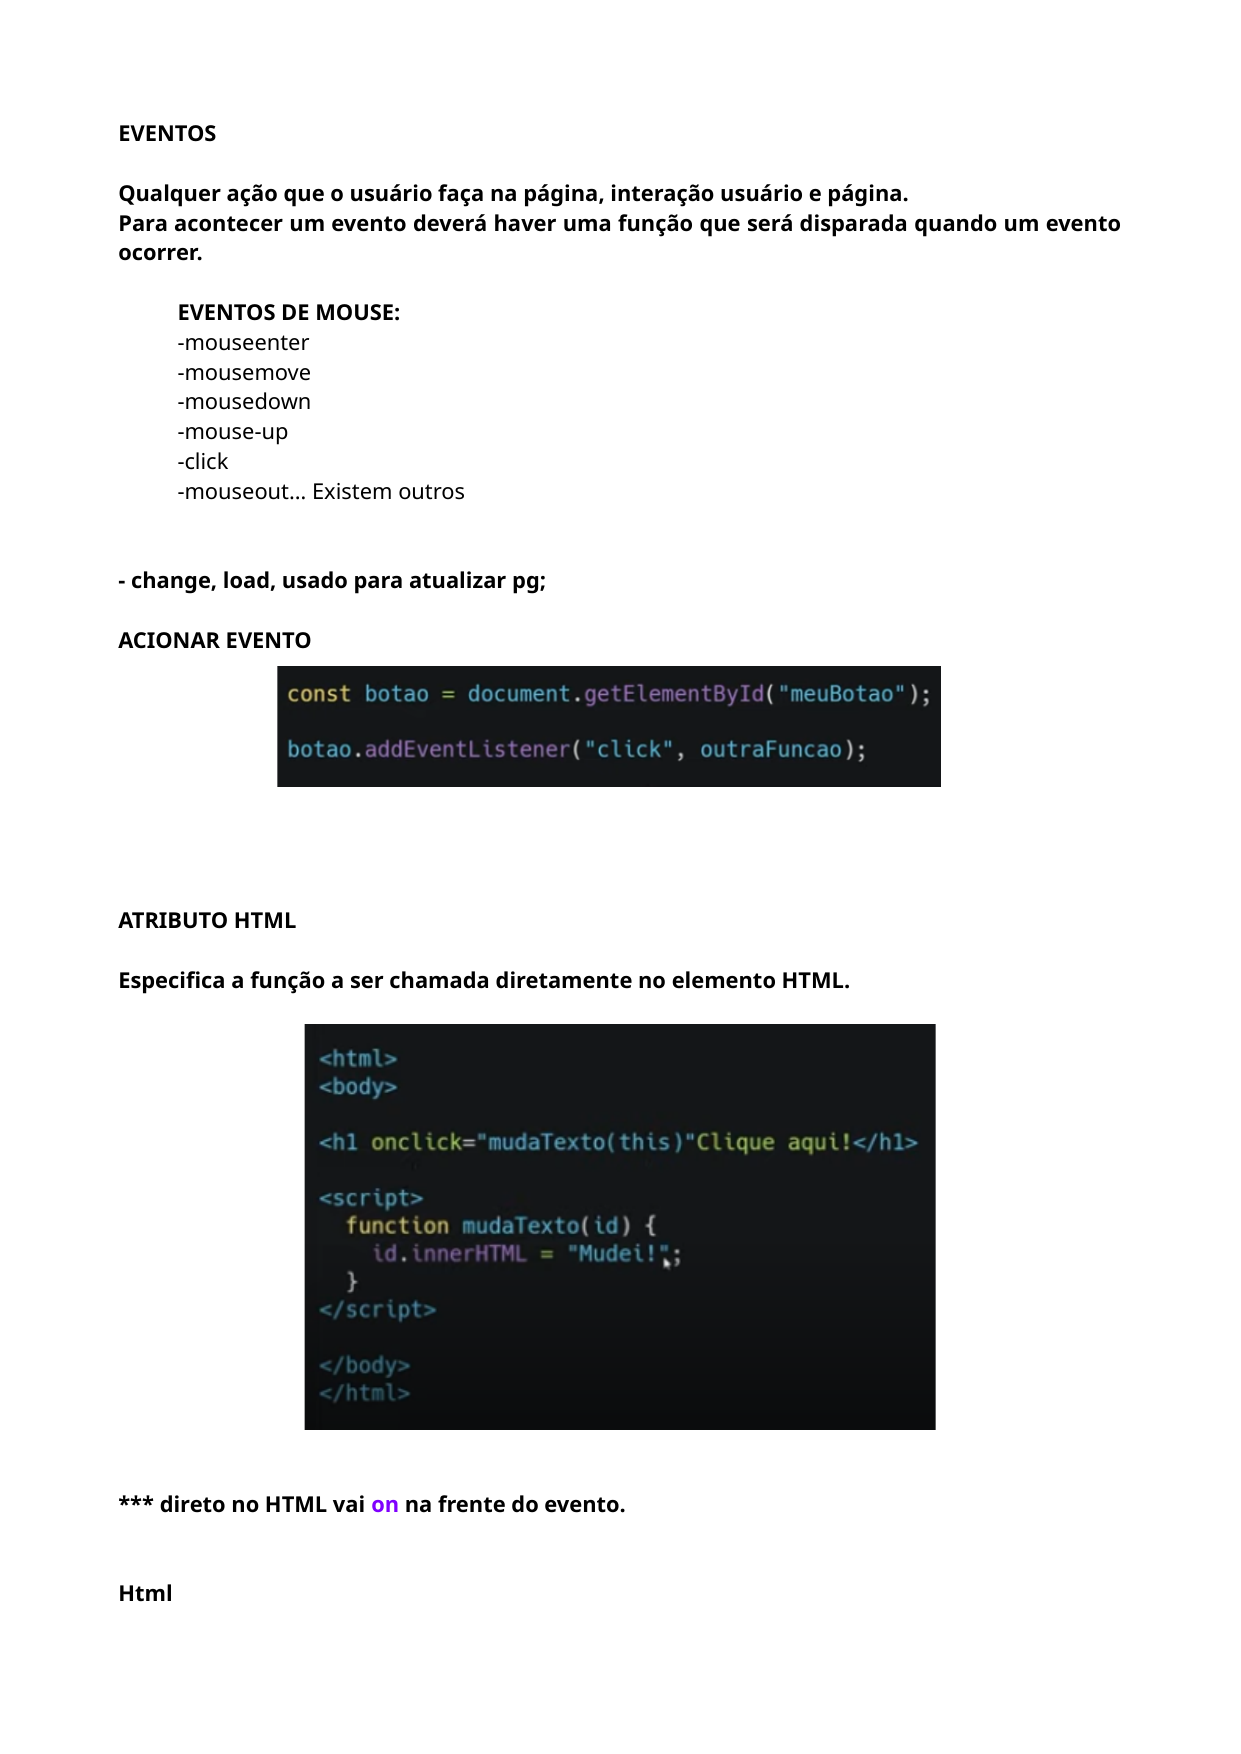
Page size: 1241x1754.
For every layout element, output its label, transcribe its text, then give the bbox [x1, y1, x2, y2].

text Html [118, 1578, 1122, 1608]
picture [304, 1024, 936, 1430]
text EVENTOS [118, 118, 1122, 148]
text ATRIBUTO HTML [118, 905, 1122, 935]
text -mousedown [177, 386, 1122, 416]
text EVENTOS DE MOUSE: [177, 297, 1122, 327]
text Qualquer ação que o usuário faça na página, interação usuário e página. [118, 178, 1122, 207]
text -mousemove [177, 356, 1122, 386]
text -click [177, 446, 1122, 476]
text Para acontecer um evento deverá haver uma função que será disparada quando um evento ocorrer. [118, 207, 1122, 267]
text *** direto no HTML vai on na frente do evento. [118, 1489, 1122, 1518]
table_header [118, 1025, 1122, 1459]
text -mouseout… Existem outros [177, 476, 1122, 505]
text Especifica a função a ser chamada diretamente no elemento HTML. [118, 965, 1122, 995]
text -mouse-up [177, 416, 1122, 446]
picture [277, 666, 941, 787]
text - change, load, usado para atualizar pg; [118, 565, 1122, 595]
text -mouseenter [177, 327, 1122, 356]
text ACIONAR EVENTO [118, 624, 1122, 654]
table_header [118, 654, 1122, 846]
